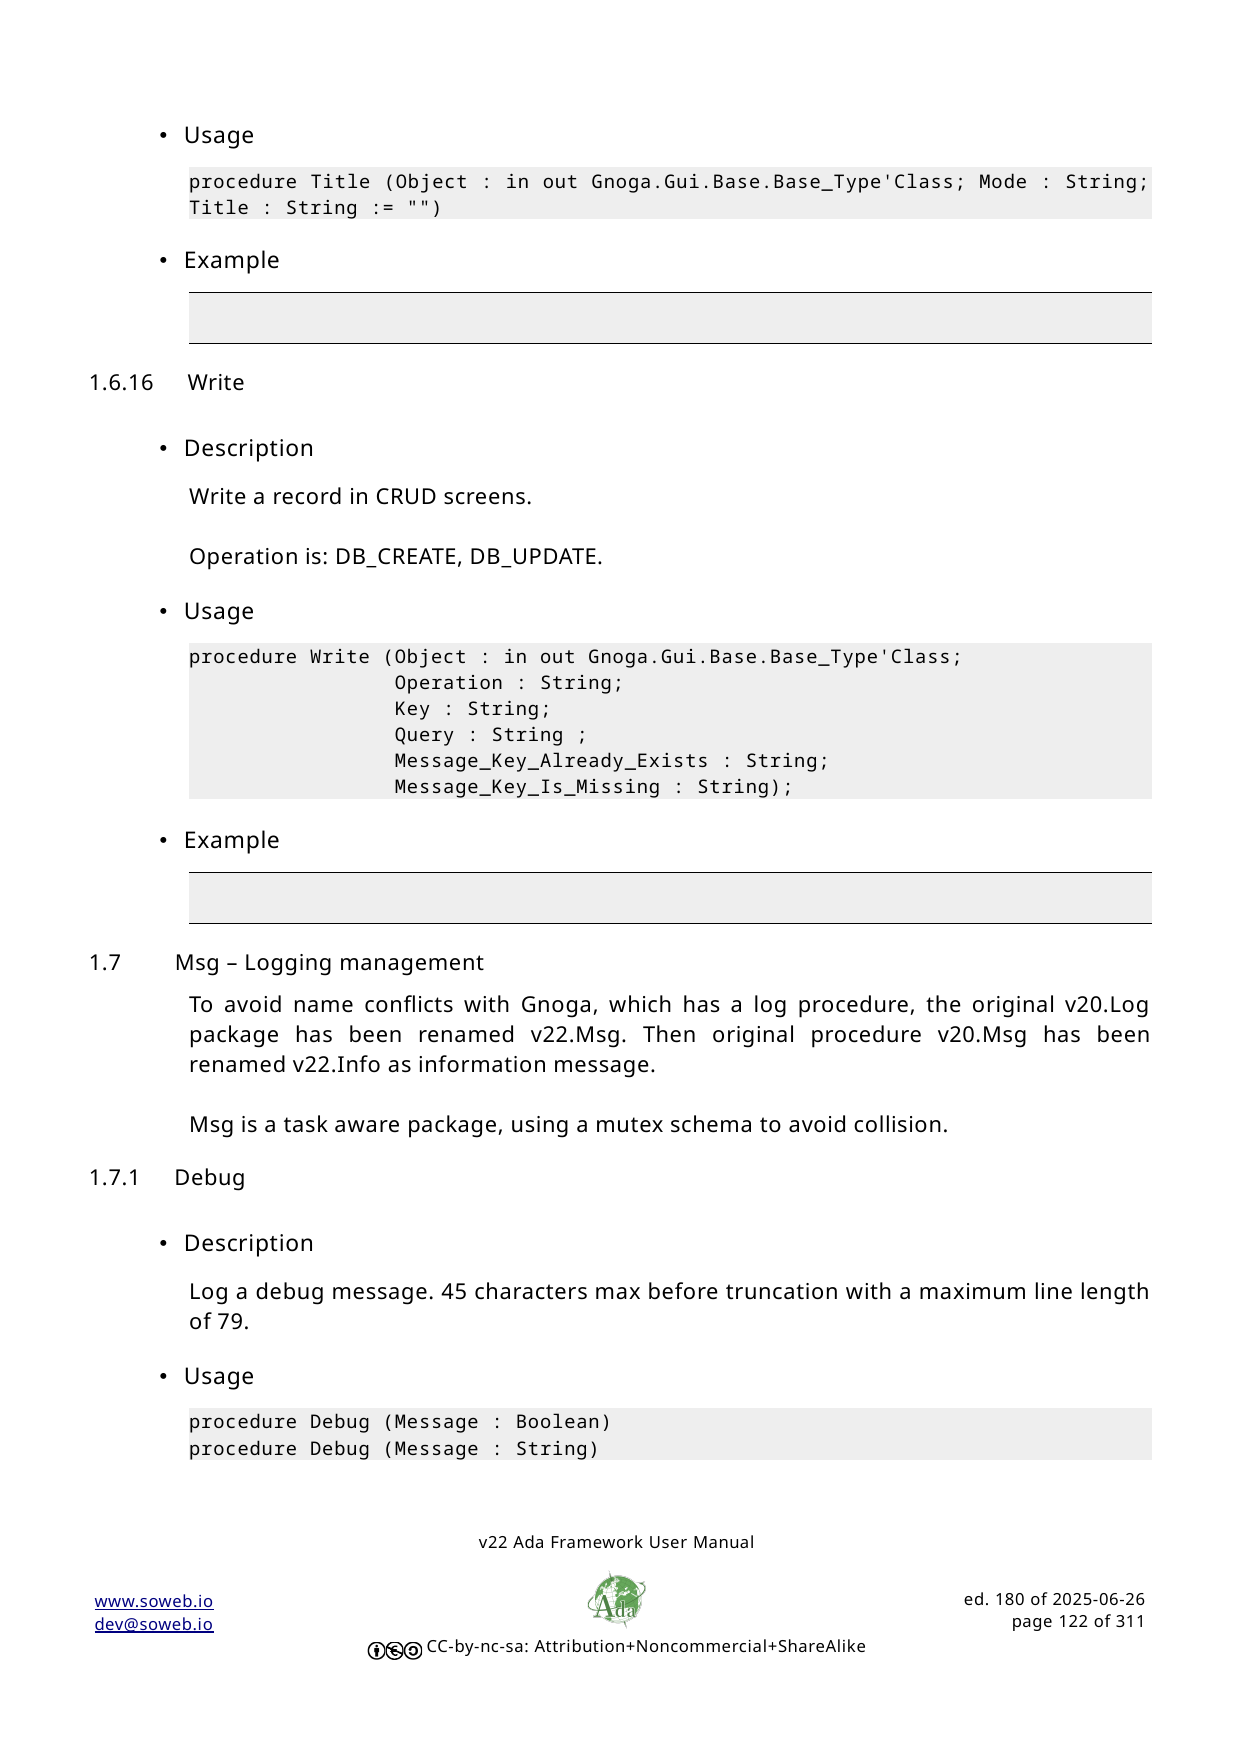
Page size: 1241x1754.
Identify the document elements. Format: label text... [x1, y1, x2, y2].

subtitle Debug [88, 1162, 1152, 1203]
subtitle Usage [159, 118, 1152, 150]
text Query : String ; [189, 721, 1152, 747]
subtitle Example [159, 823, 1152, 854]
text Message_Key_Already_Exists : String; [189, 747, 1152, 773]
text procedure Title (Object : in out Gnoga.Gui.Base.Base_Type'Class; Mode : String; Title : String := "") [189, 167, 1152, 219]
subtitle Usage [159, 594, 1152, 625]
picture [367, 1642, 423, 1660]
text Operation is: DB_CREATE, DB_UPDATE. [189, 541, 1152, 571]
subtitle Write [88, 367, 1152, 408]
subtitle Description [159, 1227, 1152, 1258]
text procedure Debug (Message : Boolean) procedure Debug (Message : String) [189, 1408, 1152, 1460]
text Operation : String; [189, 669, 1152, 695]
text Message_Key_Is_Missing : String); [189, 773, 1152, 799]
subtitle Example [159, 243, 1152, 274]
text Write a record in CRUD screens. [189, 481, 1152, 541]
subtitle Usage [159, 1359, 1152, 1391]
text To avoid name conflicts with Gnoga, which has a log procedure, the original v20.Log package has been renamed v22.Msg. Then original procedure v20.Msg has been renamed v22.Info as information message. [189, 988, 1152, 1078]
text Msg is a task aware package, using a mutex schema to avoid collision. [189, 1108, 1152, 1138]
text Key : String; [189, 695, 1152, 721]
subtitle Description [159, 432, 1152, 463]
text procedure Write (Object : in out Gnoga.Gui.Base.Base_Type'Class; [189, 643, 1152, 669]
subtitle Msg – Logging management [88, 947, 1152, 977]
picture [587, 1570, 646, 1629]
text Log a debug message. 45 characters max before truncation with a maximum line length of 79. [189, 1276, 1152, 1336]
